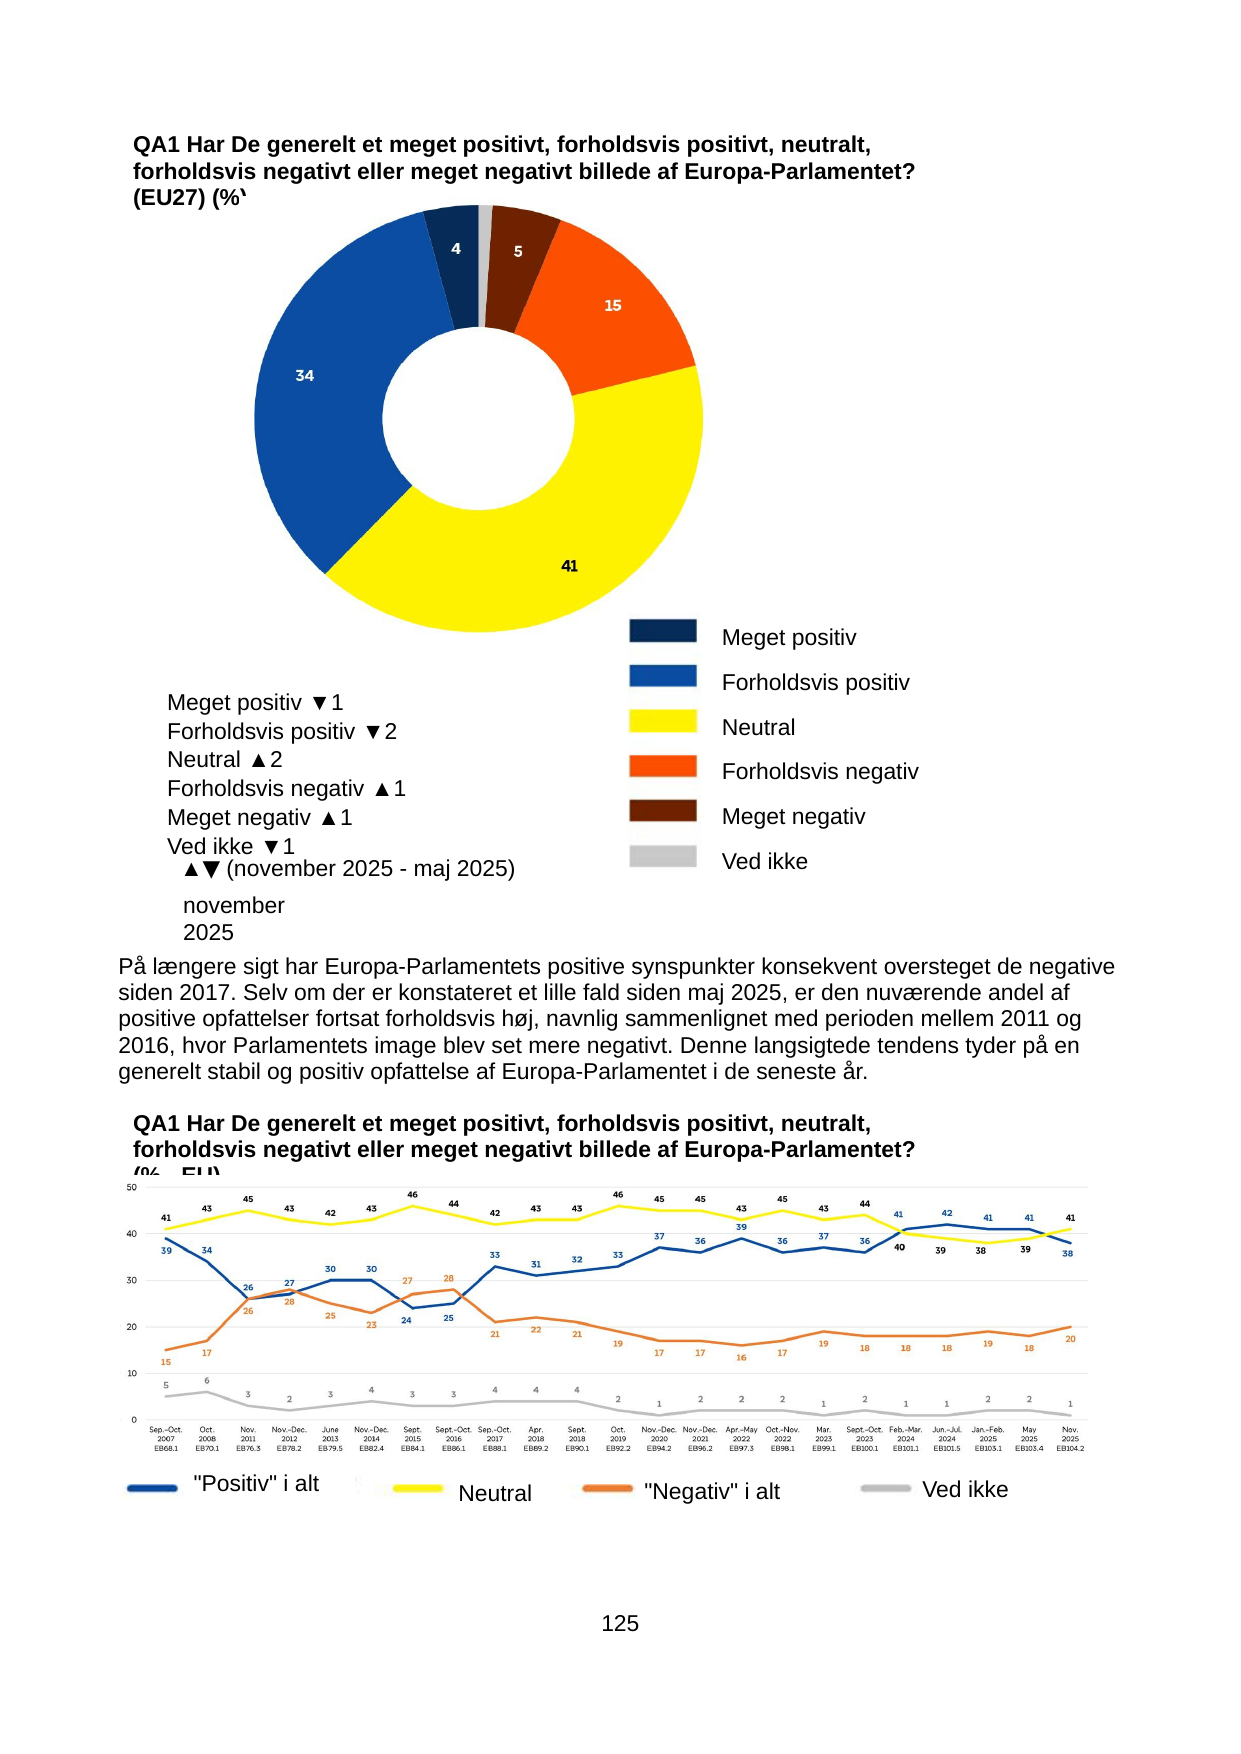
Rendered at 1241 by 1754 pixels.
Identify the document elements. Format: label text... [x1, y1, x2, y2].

picture [684, 1488, 690, 1498]
picture [697, 1493, 704, 1499]
text På længere sigt har Europa-Parlamentets positive synspunkter konsekvent oversteget de negative siden 2017. Selv om der er konstateret et lille fald siden maj 2025, er den nuværende andel af positive opfattelser fortsat forholdsvis høj, navnlig sammenlignet med perioden mellem 2011 og 2016, hvor Parlamentets image blev set mere negativt. Denne langsigtede tendens tyder på en generelt stabil og positiv opfattelse af Europa-Parlamentet i de seneste år. [118, 124, 1122, 1084]
picture [462, 1489, 469, 1499]
picture [656, 1487, 664, 1499]
picture [239, 196, 716, 871]
picture [120, 1175, 1088, 1458]
picture [758, 1493, 765, 1499]
picture [122, 1473, 924, 1499]
